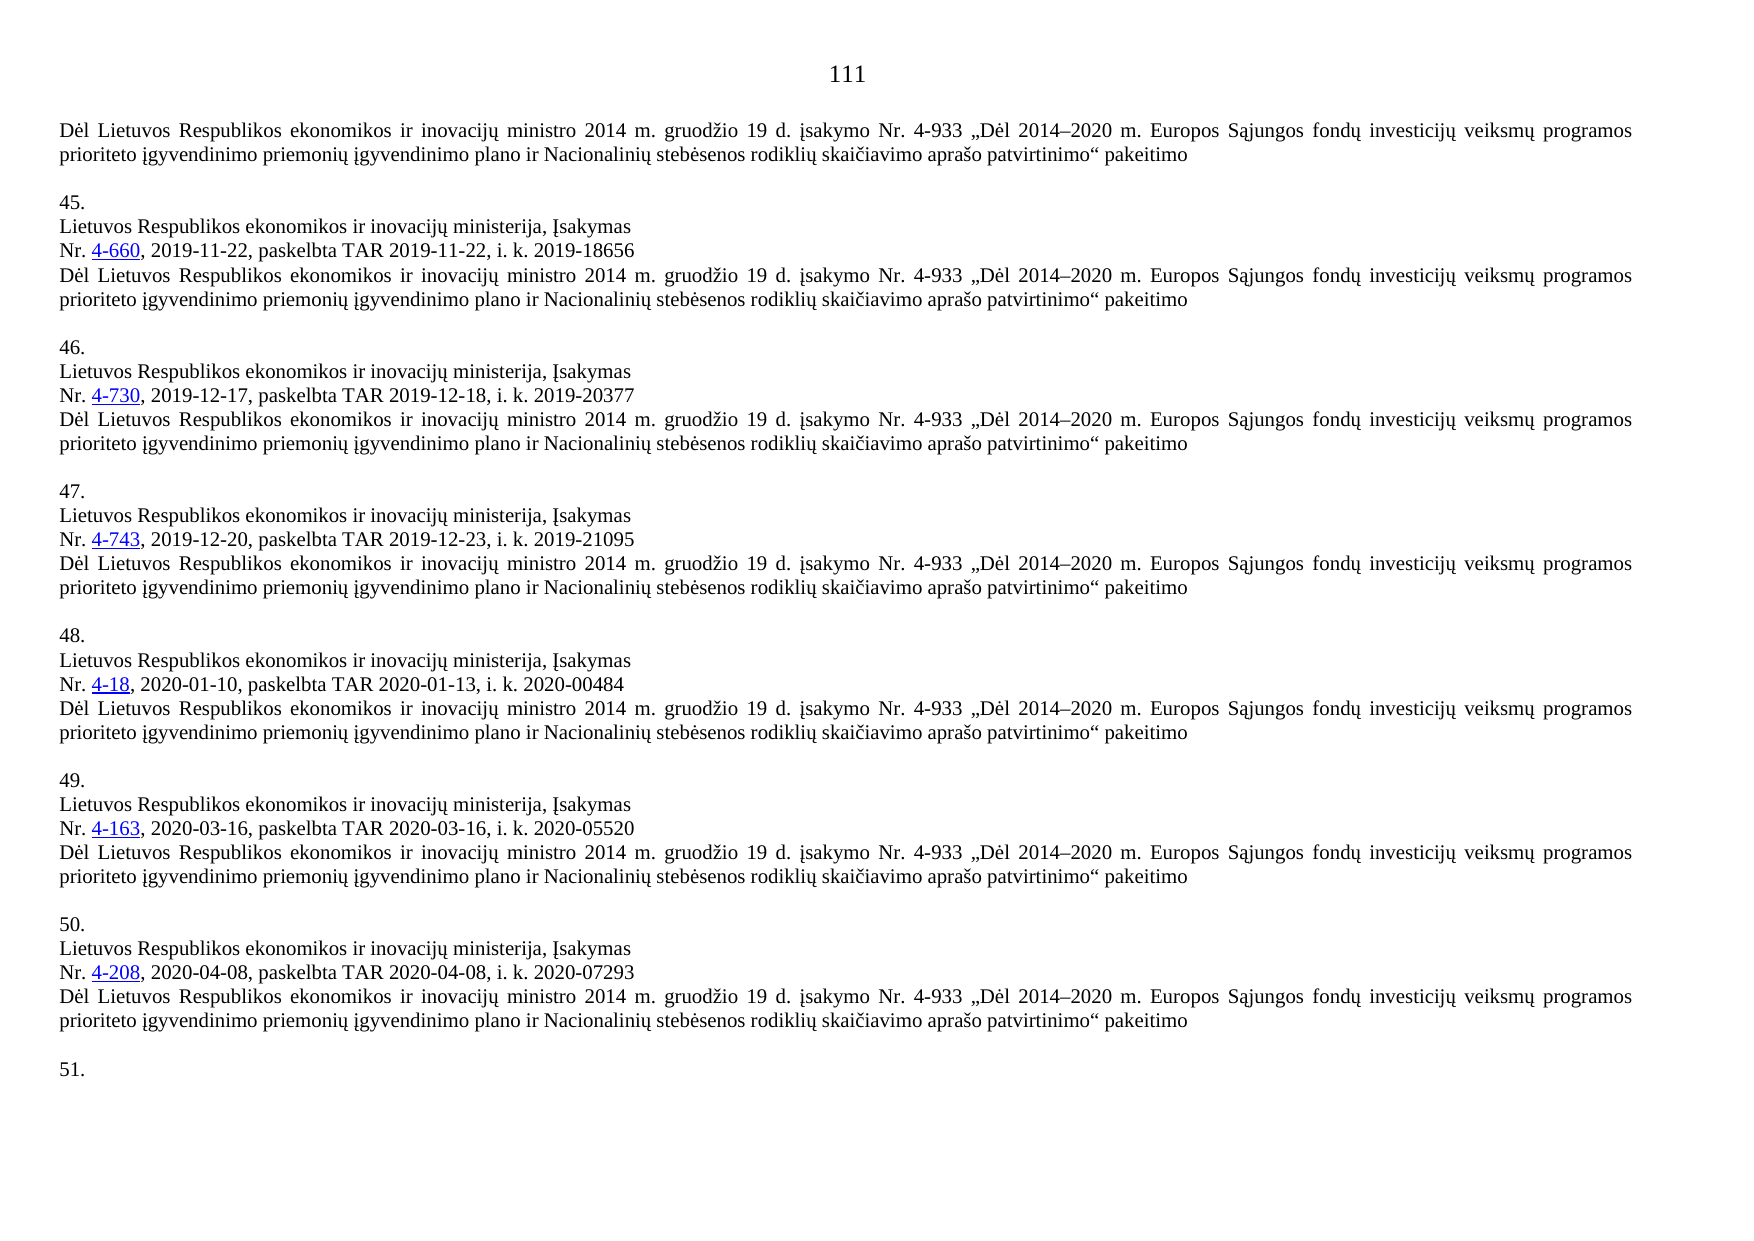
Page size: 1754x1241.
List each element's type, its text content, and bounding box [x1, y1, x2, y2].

text Dėl Lietuvos Respublikos ekonomikos ir inovacijų ministro 2014 m. gruodžio 19 d. įsakymo Nr. 4-933 „Dėl 2014–2020 m. Europos Sąjungos fondų investicijų veiksmų programos prioriteto įgyvendinimo priemonių įgyvendinimo plano ir Nacionalinių stebėsenos rodiklių skaičiavimo aprašo patvirtinimo“ pakeitimo [59, 696, 1636, 744]
text Lietuvos Respublikos ekonomikos ir inovacijų ministerija, Įsakymas [59, 359, 1636, 383]
text Nr. 4-163, 2020-03-16, paskelbta TAR 2020-03-16, i. k. 2020-05520 [59, 816, 1636, 840]
text Lietuvos Respublikos ekonomikos ir inovacijų ministerija, Įsakymas [59, 792, 1636, 816]
text Dėl Lietuvos Respublikos ekonomikos ir inovacijų ministro 2014 m. gruodžio 19 d. įsakymo Nr. 4-933 „Dėl 2014–2020 m. Europos Sąjungos fondų investicijų veiksmų programos prioriteto įgyvendinimo priemonių įgyvendinimo plano ir Nacionalinių stebėsenos rodiklių skaičiavimo aprašo patvirtinimo“ pakeitimo [59, 407, 1636, 455]
text 48. [59, 623, 1636, 647]
text 49. [59, 768, 1636, 792]
text Lietuvos Respublikos ekonomikos ir inovacijų ministerija, Įsakymas [59, 503, 1636, 527]
text Lietuvos Respublikos ekonomikos ir inovacijų ministerija, Įsakymas [59, 214, 1636, 238]
text Dėl Lietuvos Respublikos ekonomikos ir inovacijų ministro 2014 m. gruodžio 19 d. įsakymo Nr. 4-933 „Dėl 2014–2020 m. Europos Sąjungos fondų investicijų veiksmų programos prioriteto įgyvendinimo priemonių įgyvendinimo plano ir Nacionalinių stebėsenos rodiklių skaičiavimo aprašo patvirtinimo“ pakeitimo [59, 984, 1636, 1032]
text Dėl Lietuvos Respublikos ekonomikos ir inovacijų ministro 2014 m. gruodžio 19 d. įsakymo Nr. 4-933 „Dėl 2014–2020 m. Europos Sąjungos fondų investicijų veiksmų programos prioriteto įgyvendinimo priemonių įgyvendinimo plano ir Nacionalinių stebėsenos rodiklių skaičiavimo aprašo patvirtinimo“ pakeitimo [59, 118, 1636, 166]
text Dėl Lietuvos Respublikos ekonomikos ir inovacijų ministro 2014 m. gruodžio 19 d. įsakymo Nr. 4-933 „Dėl 2014–2020 m. Europos Sąjungos fondų investicijų veiksmų programos prioriteto įgyvendinimo priemonių įgyvendinimo plano ir Nacionalinių stebėsenos rodiklių skaičiavimo aprašo patvirtinimo“ pakeitimo [59, 262, 1636, 311]
text Nr. 4-730, 2019-12-17, paskelbta TAR 2019-12-18, i. k. 2019-20377 [59, 383, 1636, 407]
text Lietuvos Respublikos ekonomikos ir inovacijų ministerija, Įsakymas [59, 647, 1636, 672]
text Dėl Lietuvos Respublikos ekonomikos ir inovacijų ministro 2014 m. gruodžio 19 d. įsakymo Nr. 4-933 „Dėl 2014–2020 m. Europos Sąjungos fondų investicijų veiksmų programos prioriteto įgyvendinimo priemonių įgyvendinimo plano ir Nacionalinių stebėsenos rodiklių skaičiavimo aprašo patvirtinimo“ pakeitimo [59, 551, 1636, 599]
text Nr. 4-208, 2020-04-08, paskelbta TAR 2020-04-08, i. k. 2020-07293 [59, 960, 1636, 984]
text 51. [59, 1057, 1636, 1081]
text 47. [59, 479, 1636, 503]
text Nr. 4-660, 2019-11-22, paskelbta TAR 2019-11-22, i. k. 2019-18656 [59, 238, 1636, 262]
text Dėl Lietuvos Respublikos ekonomikos ir inovacijų ministro 2014 m. gruodžio 19 d. įsakymo Nr. 4-933 „Dėl 2014–2020 m. Europos Sąjungos fondų investicijų veiksmų programos prioriteto įgyvendinimo priemonių įgyvendinimo plano ir Nacionalinių stebėsenos rodiklių skaičiavimo aprašo patvirtinimo“ pakeitimo [59, 840, 1636, 888]
text Lietuvos Respublikos ekonomikos ir inovacijų ministerija, Įsakymas [59, 936, 1636, 960]
text 46. [59, 335, 1636, 359]
text Nr. 4-743, 2019-12-20, paskelbta TAR 2019-12-23, i. k. 2019-21095 [59, 527, 1636, 551]
text Nr. 4-18, 2020-01-10, paskelbta TAR 2020-01-13, i. k. 2020-00484 [59, 672, 1636, 696]
text 50. [59, 912, 1636, 936]
text 45. [59, 190, 1636, 214]
